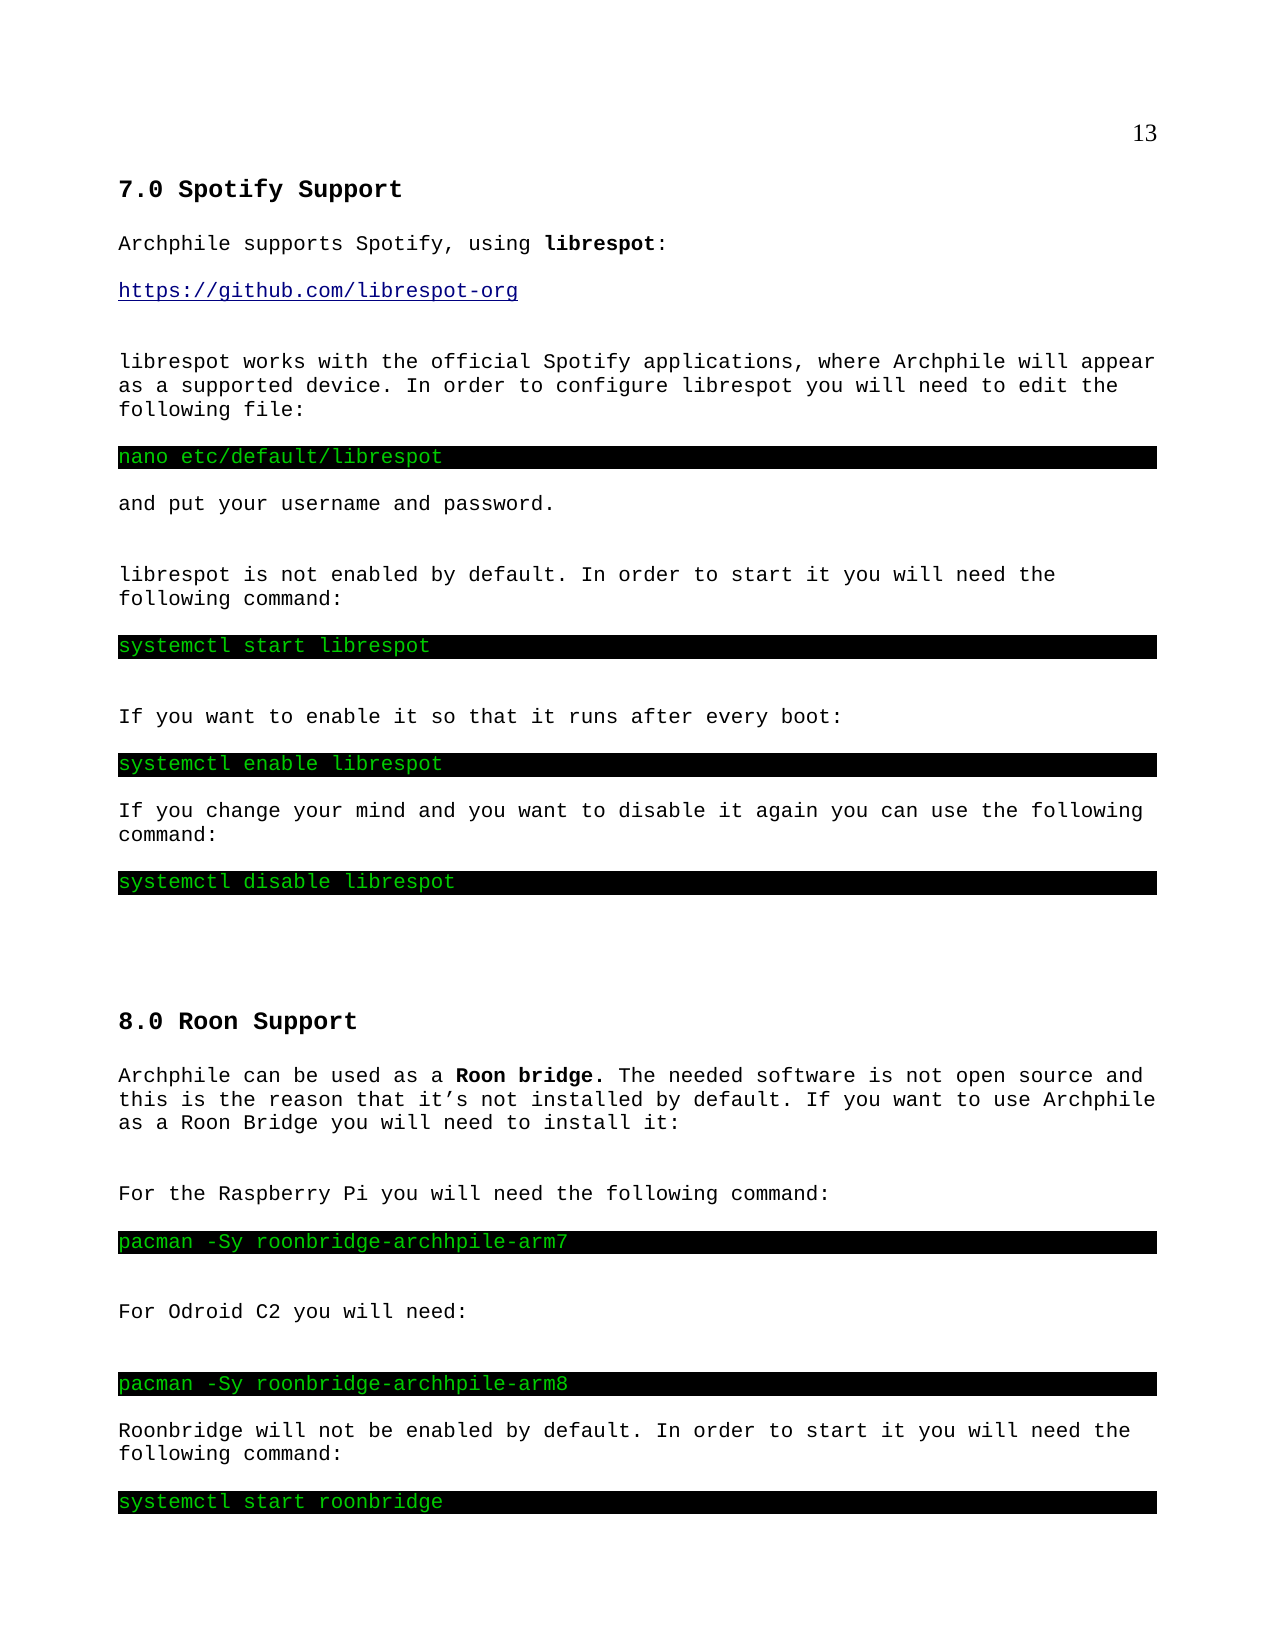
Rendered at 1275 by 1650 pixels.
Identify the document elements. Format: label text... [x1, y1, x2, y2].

text nano etc/default/librespot [118, 446, 1157, 469]
text Archphile supports Spotify, using librespot: [118, 233, 1157, 257]
text 8.0 Roon Support [118, 1008, 1157, 1037]
text https://github.com/librespot-org [118, 280, 1157, 304]
text pacman -Sy roonbridge-archhpile-arm8 [118, 1372, 1157, 1396]
text Archphile can be used as a Roon bridge. The needed software is not open source and this is the reason that it’s not installed by default. If you want to use Archphile as a Roon Bridge you will need to install it: [118, 1065, 1157, 1136]
text systemctl start roonbridge [118, 1491, 1157, 1514]
text systemctl start librespot [118, 635, 1157, 659]
text systemctl disable librespot [118, 871, 1157, 895]
text librespot works with the official Spotify applications, where Archphile will appear as a supported device. In order to configure librespot you will need to edit the following file: [118, 351, 1157, 422]
text If you want to enable it so that it runs after every boot: [118, 706, 1157, 729]
text and put your username and password. [118, 493, 1157, 517]
text librespot is not enabled by default. In order to start it you will need the following command: [118, 564, 1157, 611]
text For Odroid C2 you will need: [118, 1302, 1157, 1325]
text If you change your mind and you want to disable it again you can use the following command: [118, 801, 1157, 848]
text For the Raspberry Pi you will need the following command: [118, 1183, 1157, 1207]
text systemctl enable librespot [118, 753, 1157, 777]
text pacman -Sy roonbridge-archhpile-arm7 [118, 1231, 1157, 1254]
text Roonbridge will not be enabled by default. In order to start it you will need the following command: [118, 1420, 1157, 1467]
text 7.0 Spotify Support [118, 176, 1157, 205]
